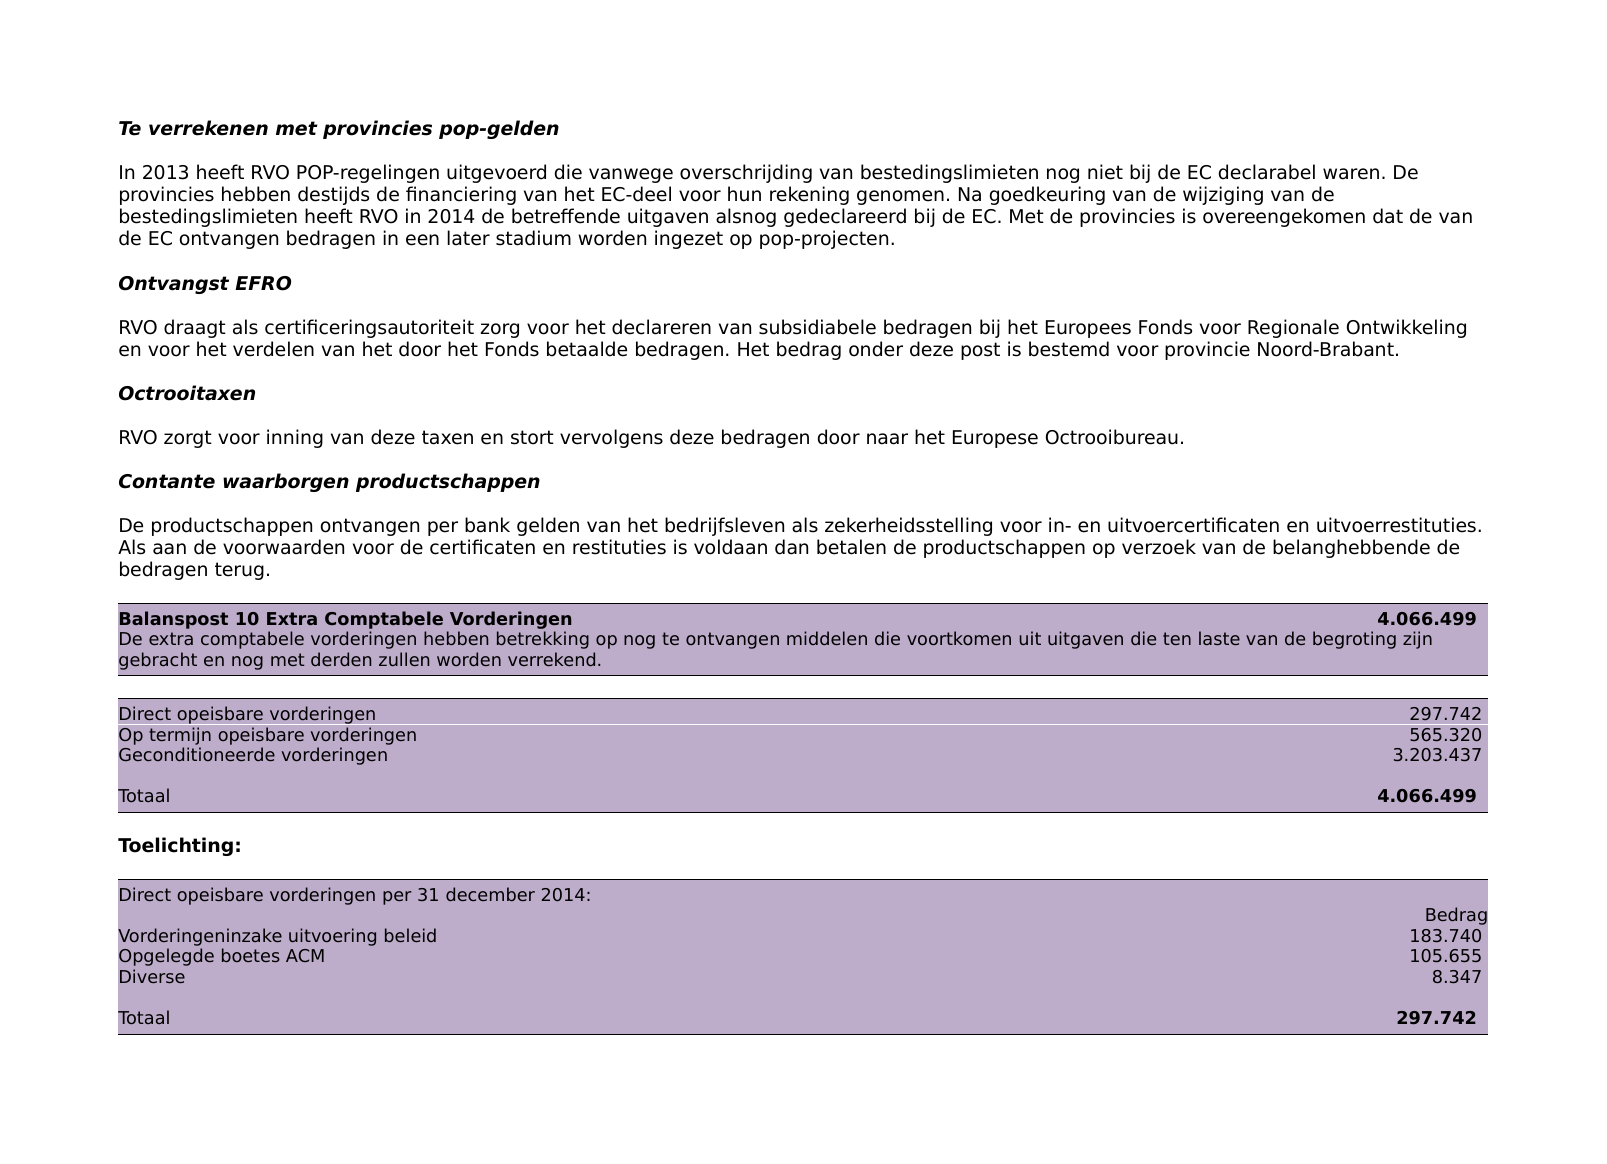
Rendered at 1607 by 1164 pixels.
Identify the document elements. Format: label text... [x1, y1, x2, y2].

subtitle Te verrekenen met provincies pop-gelden [118, 118, 1488, 140]
table_cell 8.347 [1123, 967, 1488, 988]
table_cell Op termijn opeisbare vorderingen [118, 725, 1123, 745]
table_cell [118, 766, 1123, 786]
subtitle Ontvangst EFRO [118, 272, 1488, 294]
table_cell 3.203.437 [1123, 745, 1488, 766]
table_cell [1123, 988, 1488, 1008]
table_cell Totaal [118, 1008, 1123, 1034]
table_cell Geconditioneerde vorderingen [118, 745, 1123, 766]
table_header Direct opeisbare vorderingen [118, 699, 1123, 724]
table_header 297.742 [1123, 699, 1488, 724]
table_cell Vorderingeninzake uitvoering beleid [118, 926, 1123, 946]
table_cell 565.320 [1123, 725, 1488, 745]
table_cell 4.066.499 [1123, 786, 1488, 812]
table_header Balanspost 10 Extra Comptabele Vorderingen [118, 604, 1123, 629]
table_cell 105.655 [1123, 946, 1488, 967]
table_cell 297.742 [1123, 1008, 1488, 1034]
table_header Direct opeisbare vorderingen per 31 december 2014: [118, 880, 1488, 905]
subtitle Toelichting: [118, 835, 1488, 857]
table_cell Opgelegde boetes ACM [118, 946, 1123, 967]
text RVO zorgt voor inning van deze taxen en stort vervolgens deze bedragen door naar het Europese Octrooibureau. [118, 427, 1488, 449]
text In 2013 heeft RVO POP-regelingen uitgevoerd die vanwege overschrijding van bestedingslimieten nog niet bij de EC declarabel waren. De provincies hebben destijds de financiering van het EC-deel voor hun rekening genomen. Na goedkeuring van de wijziging van de bestedingslimieten heeft RVO in 2014 de betreffende uitgaven alsnog gedeclareerd bij de EC. Met de provincies is overeengekomen dat de van de EC ontvangen bedragen in een later stadium worden ingezet op pop-projecten. [118, 162, 1488, 250]
text De productschappen ontvangen per bank gelden van het bedrijfsleven als zekerheidsstelling voor in- en uitvoercertificaten en uitvoerrestituties. Als aan de voorwaarden voor de certificaten en restituties is voldaan dan betalen de productschappen op verzoek van de belanghebbende de bedragen terug. [118, 515, 1488, 581]
subtitle Octrooitaxen [118, 383, 1488, 405]
table_cell [1123, 766, 1488, 786]
subtitle Contante waarborgen productschappen [118, 471, 1488, 493]
table_cell [118, 988, 1123, 1008]
table_cell Totaal [118, 786, 1123, 812]
table_cell Bedrag [118, 905, 1488, 926]
table_cell De extra comptabele vorderingen hebben betrekking op nog te ontvangen middelen die voortkomen uit uitgaven die ten laste van de begroting zijn gebracht en nog met derden zullen worden verrekend. [118, 629, 1488, 675]
table_cell Diverse [118, 967, 1123, 988]
table_cell 183.740 [1123, 926, 1488, 946]
text RVO draagt als certificeringsautoriteit zorg voor het declareren van subsidiabele bedragen bij het Europees Fonds voor Regionale Ontwikkeling en voor het verdelen van het door het Fonds betaalde bedragen. Het bedrag onder deze post is bestemd voor provincie Noord-Brabant. [118, 317, 1488, 361]
table_header 4.066.499 [1123, 604, 1488, 629]
